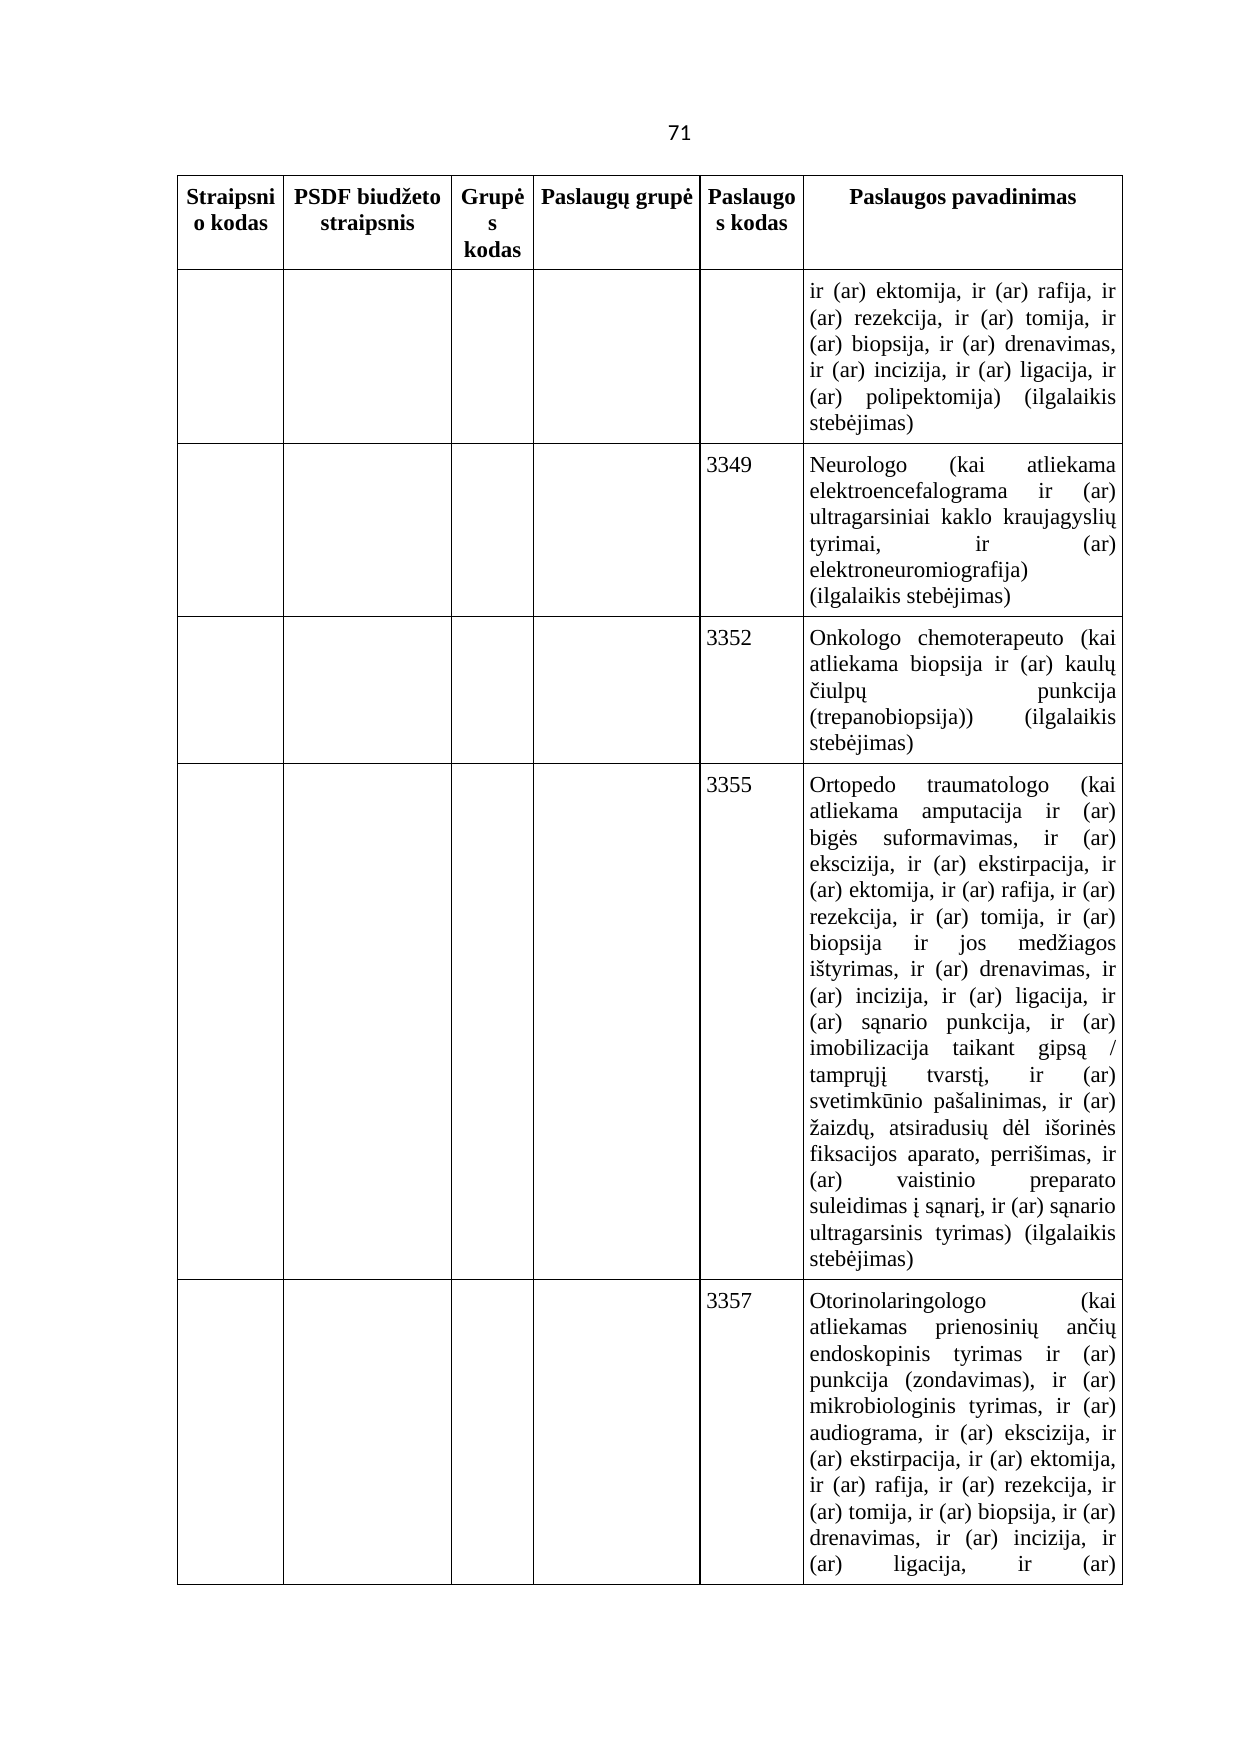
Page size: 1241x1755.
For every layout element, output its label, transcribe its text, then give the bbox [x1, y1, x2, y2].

table_cell [534, 1280, 699, 1584]
table_cell [178, 1280, 283, 1584]
table_cell [284, 444, 451, 616]
table_cell 3355 [701, 764, 803, 1279]
table_cell [452, 1280, 533, 1584]
table_header Paslaugos kodas [701, 176, 803, 269]
table_cell [534, 617, 699, 763]
table_cell [284, 764, 451, 1279]
table_cell [452, 617, 533, 763]
table_cell [534, 764, 699, 1279]
table_cell [452, 270, 533, 442]
table_cell [178, 617, 283, 763]
table_cell [534, 270, 699, 442]
table_cell [178, 444, 283, 616]
table_cell Onkologo chemoterapeuto (kai atliekama biopsija ir (ar) kaulų čiulpų punkcija (trepanobiopsija)) (ilgalaikis stebėjimas) [804, 617, 1122, 763]
table_cell Ortopedo traumatologo (kai atliekama amputacija ir (ar) bigės suformavimas, ir (ar) ekscizija, ir (ar) ekstirpacija, ir (ar) ektomija, ir (ar) rafija, ir (ar) rezekcija, ir (ar) tomija, ir (ar) biopsija ir jos medžiagos ištyrimas, ir (ar) drenavimas, ir (ar) incizija, ir (ar) ligacija, ir (ar) sąnario punkcija, ir (ar) imobilizacija taikant gipsą / tamprųjį tvarstį, ir (ar) svetimkūnio pašalinimas, ir (ar) žaizdų, atsiradusių dėl išorinės fiksacijos aparato, perrišimas, ir (ar) vaistinio preparato suleidimas į sąnarį, ir (ar) sąnario ultragarsinis tyrimas) (ilgalaikis stebėjimas) [804, 764, 1122, 1279]
table_header Paslaugų grupė [534, 176, 699, 269]
table_cell [178, 270, 283, 442]
table_header Paslaugos pavadinimas [804, 176, 1122, 269]
table_cell [534, 444, 699, 616]
table_cell [701, 270, 803, 442]
table_cell ir (ar) ektomija, ir (ar) rafija, ir (ar) rezekcija, ir (ar) tomija, ir (ar) biopsija, ir (ar) drenavimas, ir (ar) incizija, ir (ar) ligacija, ir (ar) polipektomija) (ilgalaikis stebėjimas) [804, 270, 1122, 442]
table_cell [452, 444, 533, 616]
table_header Grupės kodas [452, 176, 533, 269]
table_cell 3352 [701, 617, 803, 763]
table_cell [452, 764, 533, 1279]
table_cell 3349 [701, 444, 803, 616]
table_header Straipsnio kodas [178, 176, 283, 269]
table_cell [284, 270, 451, 442]
table_cell [178, 764, 283, 1279]
table_header PSDF biudžeto straipsnis [284, 176, 451, 269]
table_cell Otorinolaringologo (kai atliekamas prienosinių ančių endoskopinis tyrimas ir (ar) punkcija (zondavimas), ir (ar) mikrobiologinis tyrimas, ir (ar) audiograma, ir (ar) ekscizija, ir (ar) ekstirpacija, ir (ar) ektomija, ir (ar) rafija, ir (ar) rezekcija, ir (ar) tomija, ir (ar) biopsija, ir (ar) drenavimas, ir (ar) incizija, ir (ar) ligacija, ir (ar) [804, 1280, 1122, 1584]
table_cell Neurologo (kai atliekama elektroencefalograma ir (ar) ultragarsiniai kaklo kraujagyslių tyrimai, ir (ar) elektroneuromiografija) (ilgalaikis stebėjimas) [804, 444, 1122, 616]
table_cell 3357 [701, 1280, 803, 1584]
table_cell [284, 1280, 451, 1584]
table_cell [284, 617, 451, 763]
